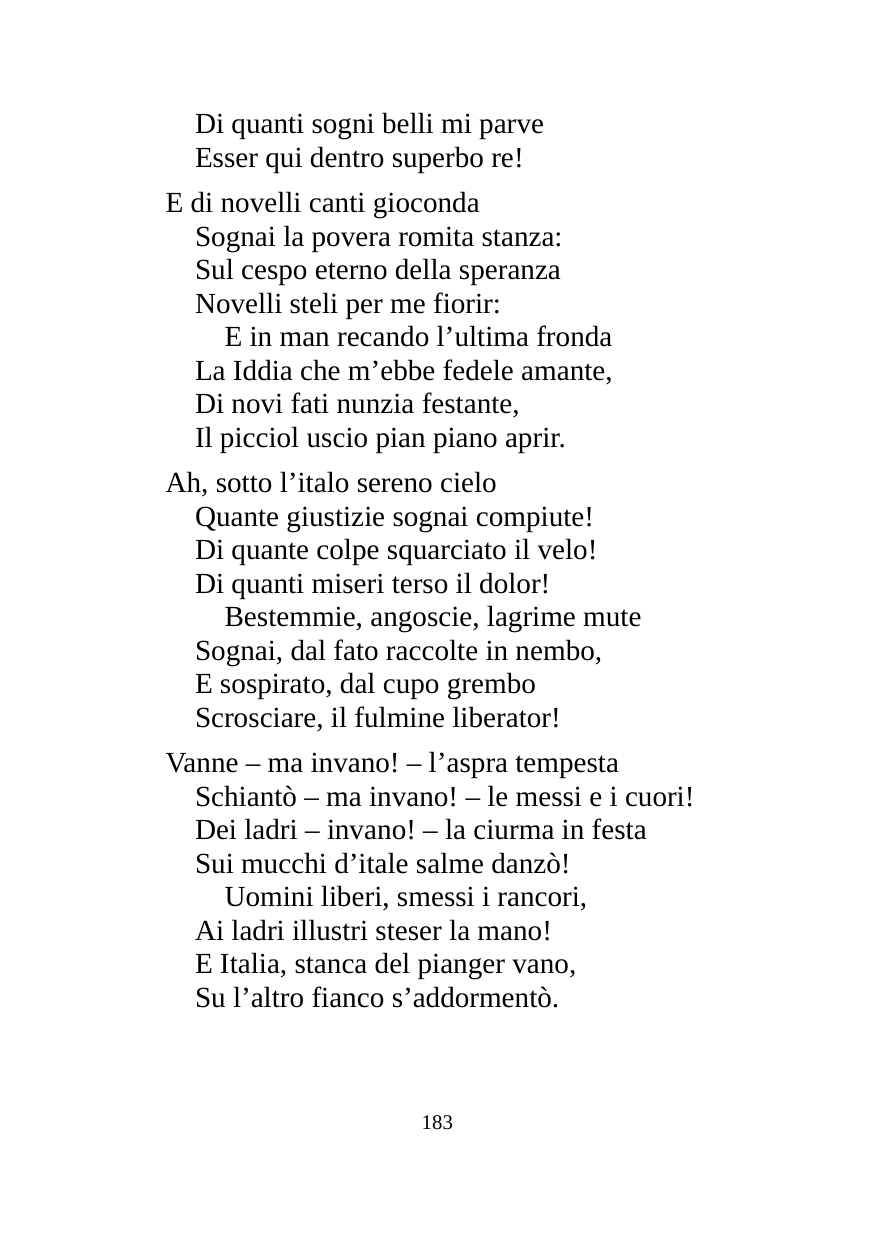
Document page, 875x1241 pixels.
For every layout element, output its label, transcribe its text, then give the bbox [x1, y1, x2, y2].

text Bestemmie, angoscie, lagrime mute Sognai, dal fato raccolte in nembo, E sospirato, dal cupo grembo Scrosciare, il fulmine liberator! [195, 599, 768, 733]
text Di quanti sogni belli mi parve Esser qui dentro superbo re! [195, 106, 768, 173]
text Ah, sotto l’italo sereno cielo Quante giustizie sognai compiute! Di quante colpe squarciato il velo! Di quanti miseri terso il dolor! [165, 465, 768, 599]
text E in man recando l’ultima fronda La Iddia che m’ebbe fedele amante, Di novi fati nunzia festante, Il picciol uscio pian piano aprir. [195, 319, 768, 453]
text Vanne – ma invano! – l’aspra tempesta Schiantò – ma invano! – le messi e i cuori! Dei ladri – invano! – la ciurma in festa Sui mucchi d’itale salme danzò! [165, 745, 768, 879]
text Uomini liberi, smessi i rancori, Ai ladri illustri steser la mano! E Italia, stanca del pianger vano, Su l’altro fianco s’addormentò. [195, 879, 768, 1014]
text E di novelli canti gioconda Sognai la povera romita stanza: Sul cespo eterno della speranza Novelli steli per me fiorir: [165, 185, 768, 319]
